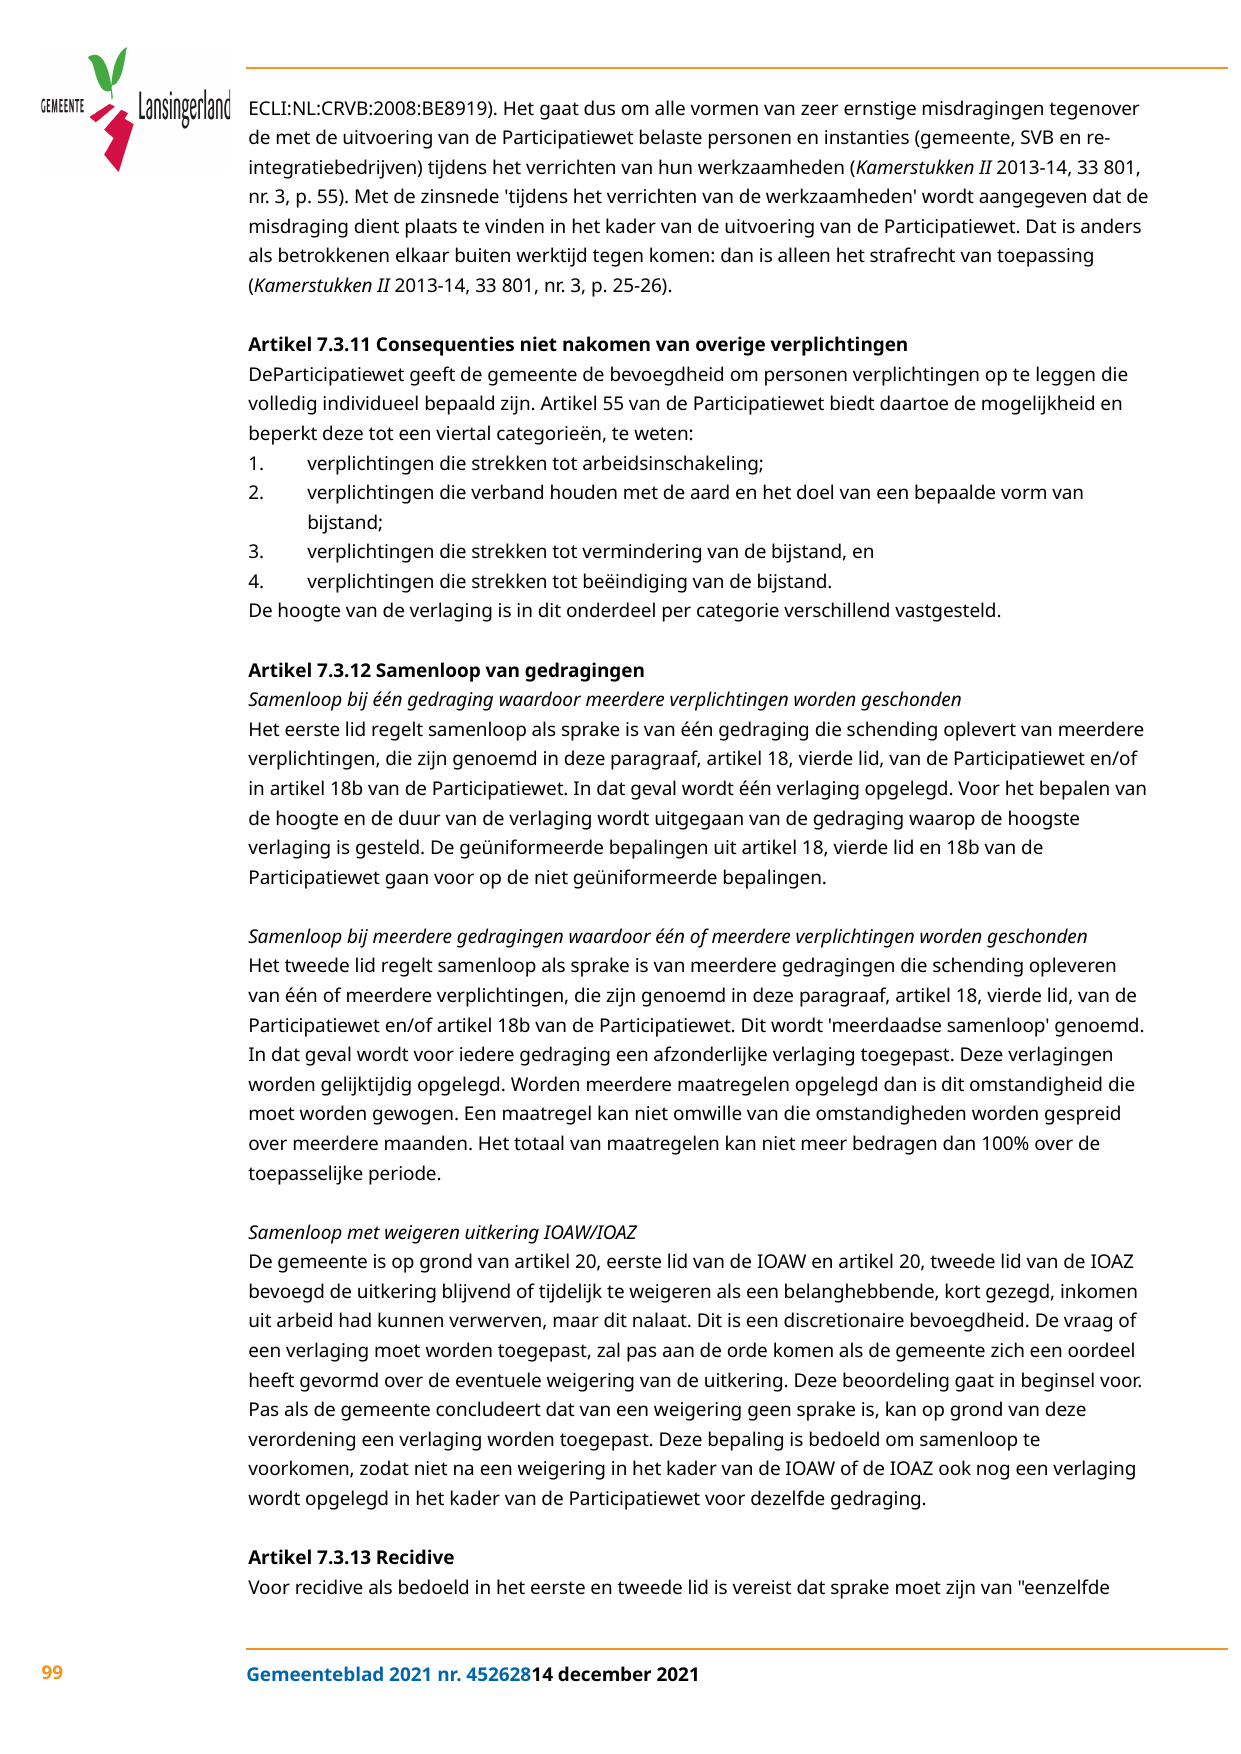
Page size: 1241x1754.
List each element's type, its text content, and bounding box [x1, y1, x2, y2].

list verplichtingen die verband houden met de aard en het doel van een bepaalde vorm van bijstand; [248, 479, 1152, 535]
picture [41, 47, 231, 172]
text Het tweede lid regelt samenloop als sprake is van meerdere gedragingen die schending opleveren van één of meerdere verplichtingen, die zijn genoemd in deze paragraaf, artikel 18, vierde lid, van de Participatiewet en/of artikel 18b van de Participatiewet. Dit wordt 'meerdaadse samenloop' genoemd. In dat geval wordt voor iedere gedraging een afzonderlijke verlaging toegepast. Deze verlagingen worden gelijktijdig opgelegd. Worden meerdere maatregelen opgelegd dan is dit omstandigheid die moet worden gewogen. Een maatregel kan niet omwille van die omstandigheden worden gespreid over meerdere maanden. Het totaal van maatregelen kan niet meer bedragen dan 100% over de toepasselijke periode. [248, 953, 1152, 1186]
text De gemeente is op grond van artikel 20, eerste lid van de IOAW en artikel 20, tweede lid van de IOAZ bevoegd de uitkering blijvend of tijdelijk te weigeren als een belanghebbende, kort gezegd, inkomen uit arbeid had kunnen verwerven, maar dit nalaat. Dit is een discretionaire bevoegdheid. De vraag of een verlaging moet worden toegepast, zal pas aan de orde komen als de gemeente zich een oordeel heeft gevormd over de eventuele weigering van de uitkering. Deze beoordeling gaat in beginsel voor. Pas als de gemeente concludeert dat van een weigering geen sprake is, kan op grond van deze verordening een verlaging worden toegepast. Deze bepaling is bedoeld om samenloop te voorkomen, zodat niet na een weigering in het kader van de IOAW of de IOAZ ook nog een verlaging wordt opgelegd in het kader van de Participatiewet voor dezelfde gedraging. [248, 1248, 1152, 1511]
text Voor recidive als bedoeld in het eerste en tweede lid is vereist dat sprake moet zijn van "eenzelfde [248, 1574, 1152, 1600]
text De hoogte van de verlaging is in dit onderdeel per categorie verschillend vastgesteld. [248, 598, 1152, 623]
list verplichtingen die strekken tot arbeidsinschakeling; [248, 450, 1152, 476]
text Artikel 7.3.12 Samenloop van gedragingen [248, 657, 1152, 683]
list verplichtingen die strekken tot vermindering van de bijstand, en [248, 538, 1152, 564]
text Samenloop bij meerdere gedragingen waardoor één of meerdere verplichtingen worden geschonden [248, 923, 1152, 949]
text Het eerste lid regelt samenloop als sprake is van één gedraging die schending oplevert van meerdere verplichtingen, die zijn genoemd in deze paragraaf, artikel 18, vierde lid, van de Participatiewet en/of in artikel 18b van de Participatiewet. In dat geval wordt één verlaging opgelegd. Voor het bepalen van de hoogte en de duur van de verlaging wordt uitgegaan van de gedraging waarop de hoogste verlaging is gesteld. De geüniformeerde bepalingen uit artikel 18, vierde lid en 18b van de Participatiewet gaan voor op de niet geüniformeerde bepalingen. [248, 716, 1152, 890]
text Samenloop bij één gedraging waardoor meerdere verplichtingen worden geschonden [248, 686, 1152, 712]
text Artikel 7.3.13 Recidive [248, 1544, 1152, 1570]
text Samenloop met weigeren uitkering IOAW/IOAZ [248, 1219, 1152, 1245]
list verplichtingen die strekken tot beëindiging van de bijstand. [248, 568, 1152, 594]
text DeParticipatiewet geeft de gemeente de bevoegdheid om personen verplichtingen op te leggen die volledig individueel bepaald zijn. Artikel 55 van de Participatiewet biedt daartoe de mogelijkheid en beperkt deze tot een viertal categorieën, te weten: [248, 361, 1152, 446]
text Artikel 7.3.11 Consequenties niet nakomen van overige verplichtingen [248, 331, 1152, 357]
text ECLI:NL:CRVB:2008:BE8919). Het gaat dus om alle vormen van zeer ernstige misdragingen tegenover de met de uitvoering van de Participatiewet belaste personen en instanties (gemeente, SVB en re-integratiebedrijven) tijdens het verrichten van hun werkzaamheden (Kamerstukken II 2013-14, 33 801, nr. 3, p. 55). Met de zinsnede 'tijdens het verrichten van de werkzaamheden' wordt aangegeven dat de misdraging dient plaats te vinden in het kader van de uitvoering van de Participatiewet. Dat is anders als betrokkenen elkaar buiten werktijd tegen komen: dan is alleen het strafrecht van toepassing (Kamerstukken II 2013-14, 33 801, nr. 3, p. 25-26). [248, 95, 1152, 298]
